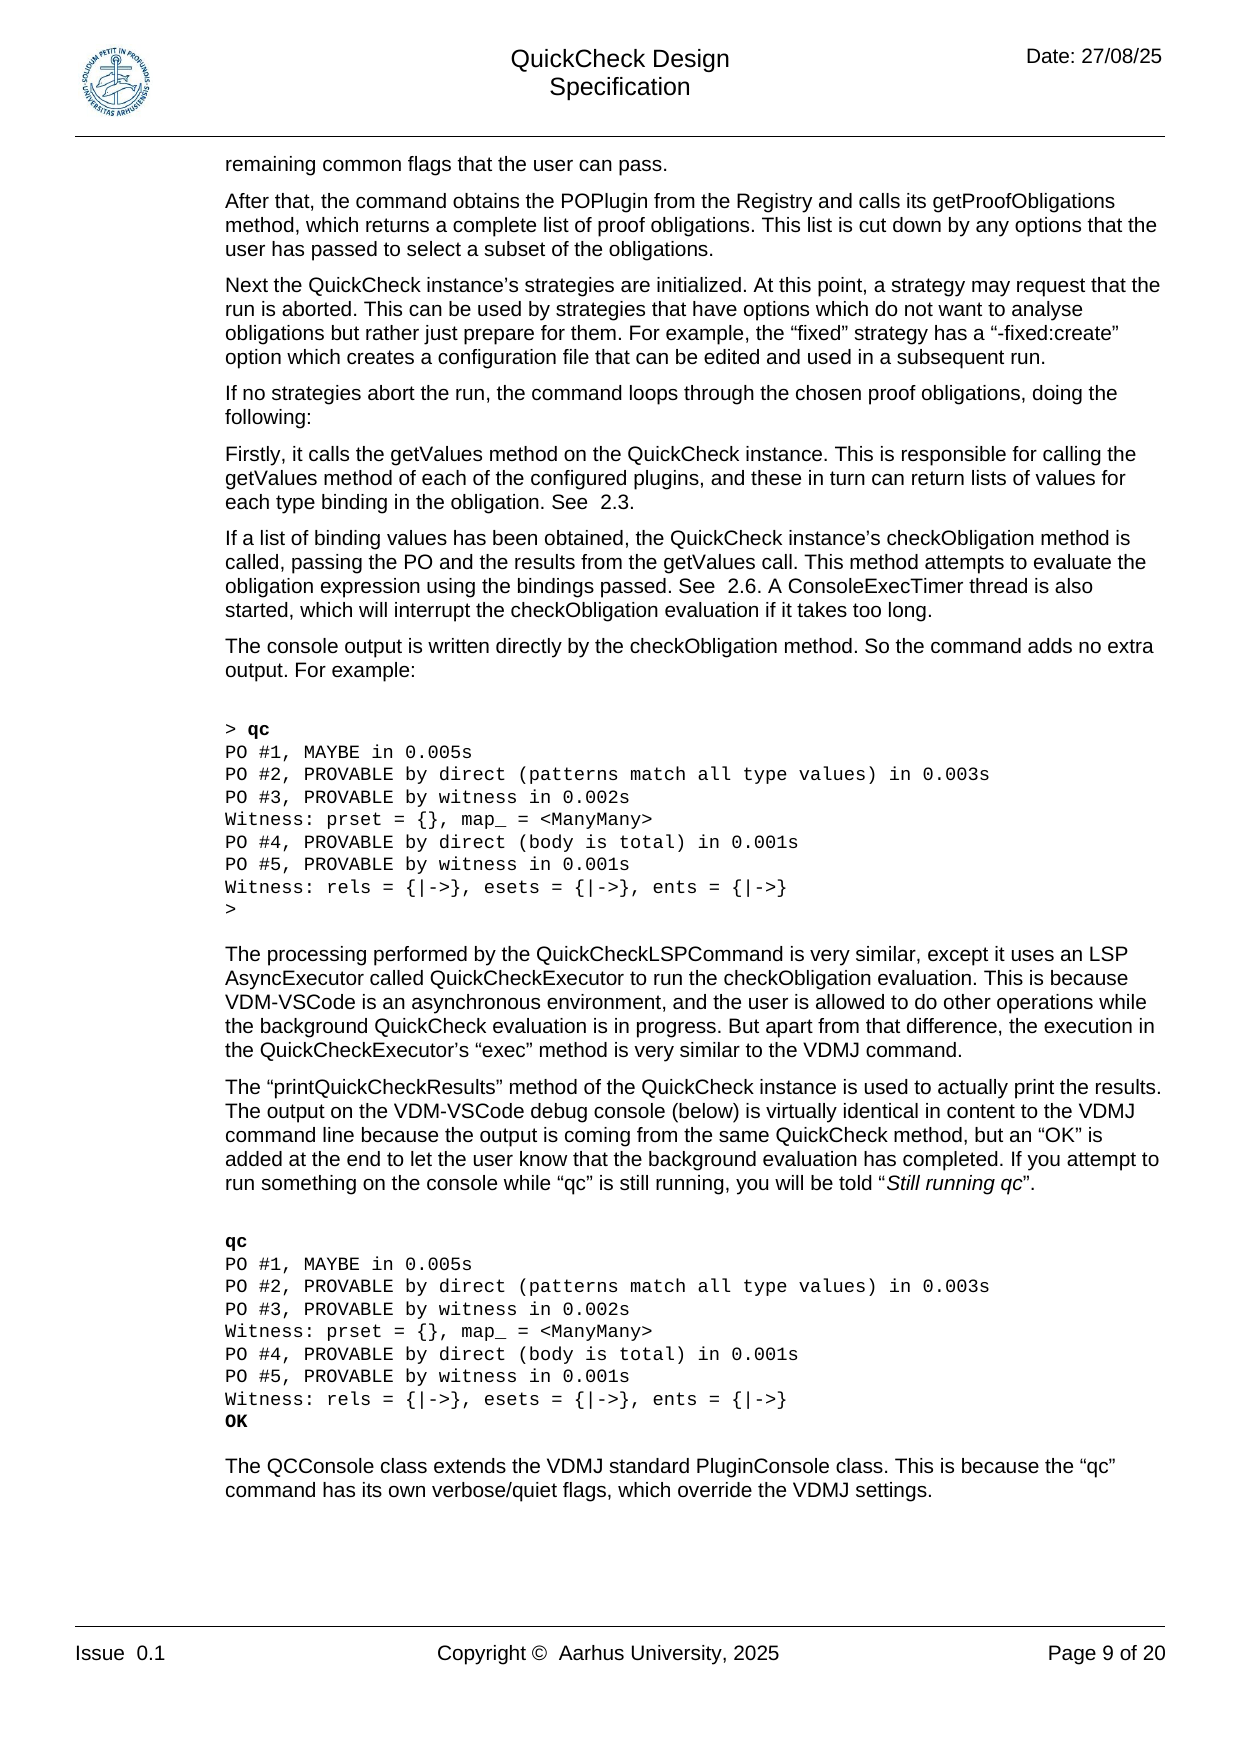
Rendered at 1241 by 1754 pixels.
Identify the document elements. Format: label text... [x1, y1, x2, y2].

text PO #2, PROVABLE by direct (patterns match all type values) in 0.003s [225, 1275, 1165, 1297]
text PO #2, PROVABLE by direct (patterns match all type values) in 0.003s [225, 763, 1165, 785]
text PO #4, PROVABLE by direct (body is total) in 0.001s [225, 830, 1165, 853]
text PO #5, PROVABLE by witness in 0.001s [225, 1365, 1165, 1387]
text If no strategies abort the run, the command loops through the chosen proof obligations, doing the following: [225, 382, 1165, 429]
text OK [225, 1410, 1165, 1432]
text Next the QuickCheck instance’s strategies are initialized. At this point, a strategy may request that the run is aborted. This can be used by strategies that have options which do not want to analyse obligations but rather just prepare for them. For example, the “fixed” strategy has a “-fixed:create” option which creates a configuration file that can be edited and used in a subsequent run. [225, 273, 1165, 369]
text After that, the command obtains the POPlugin from the Registry and calls its getProofObligations method, which returns a complete list of proof obligations. This list is cut down by any options that the user has passed to select a subset of the obligations. [225, 189, 1165, 261]
text PO #5, PROVABLE by witness in 0.001s [225, 853, 1165, 875]
text Witness: rels = {|->}, esets = {|->}, ents = {|->} [225, 875, 1165, 898]
text PO #3, PROVABLE by witness in 0.002s [225, 1297, 1165, 1320]
text Witness: rels = {|->}, esets = {|->}, ents = {|->} [225, 1387, 1165, 1410]
text Witness: prset = {}, map_ = <ManyMany> [225, 1320, 1165, 1342]
text PO #3, PROVABLE by witness in 0.002s [225, 785, 1165, 808]
text The console output is written directly by the checkObligation method. So the command adds no extra output. For example: [225, 635, 1165, 683]
picture [78, 44, 153, 120]
text The processing performed by the QuickCheckLSPCommand is very similar, except it uses an LSP AsyncExecutor called QuickCheckExecutor to run the checkObligation evaluation. This is because VDM-VSCode is an asynchronous environment, and the user is allowed to do other operations while the background QuickCheck evaluation is in progress. But apart from that difference, the execution in the QuickCheckExecutor’s “exec” method is very similar to the VDMJ command. [225, 943, 1165, 1062]
text The “printQuickCheckResults” method of the QuickCheck instance is used to actually print the results. The output on the VDM-VSCode debug console (below) is virtually identical in content to the VDMJ command line because the output is coming from the same QuickCheck method, but an “OK” is added at the end to let the user know that the background evaluation has completed. If you attempt to run something on the console while “qc” is still running, you will be told “Still running qc”. [225, 1075, 1165, 1195]
text > qc [225, 718, 1165, 740]
text > [225, 898, 1165, 920]
text remaining common flags that the user can pass. [225, 152, 1165, 176]
text Witness: prset = {}, map_ = <ManyMany> [225, 808, 1165, 830]
text qc [225, 1230, 1165, 1252]
text PO #4, PROVABLE by direct (body is total) in 0.001s [225, 1342, 1165, 1365]
text Firstly, it calls the getValues method on the QuickCheck instance. This is responsible for calling the getValues method of each of the configured plugins, and these in turn can return lists of values for each type binding in the obligation. See 2.3. [225, 442, 1165, 514]
text The QCConsole class extends the VDMJ standard PluginConsole class. This is because the “qc” command has its own verbose/quiet flags, which override the VDMJ settings. [225, 1455, 1165, 1503]
text If a list of binding values has been obtained, the QuickCheck instance’s checkObligation method is called, passing the PO and the results from the getValues call. This method attempts to evaluate the obligation expression using the bindings passed. See 2.6. A ConsoleExecTimer thread is also started, which will interrupt the checkObligation evaluation if it takes too long. [225, 526, 1165, 622]
text PO #1, MAYBE in 0.005s [225, 1252, 1165, 1275]
text PO #1, MAYBE in 0.005s [225, 740, 1165, 763]
